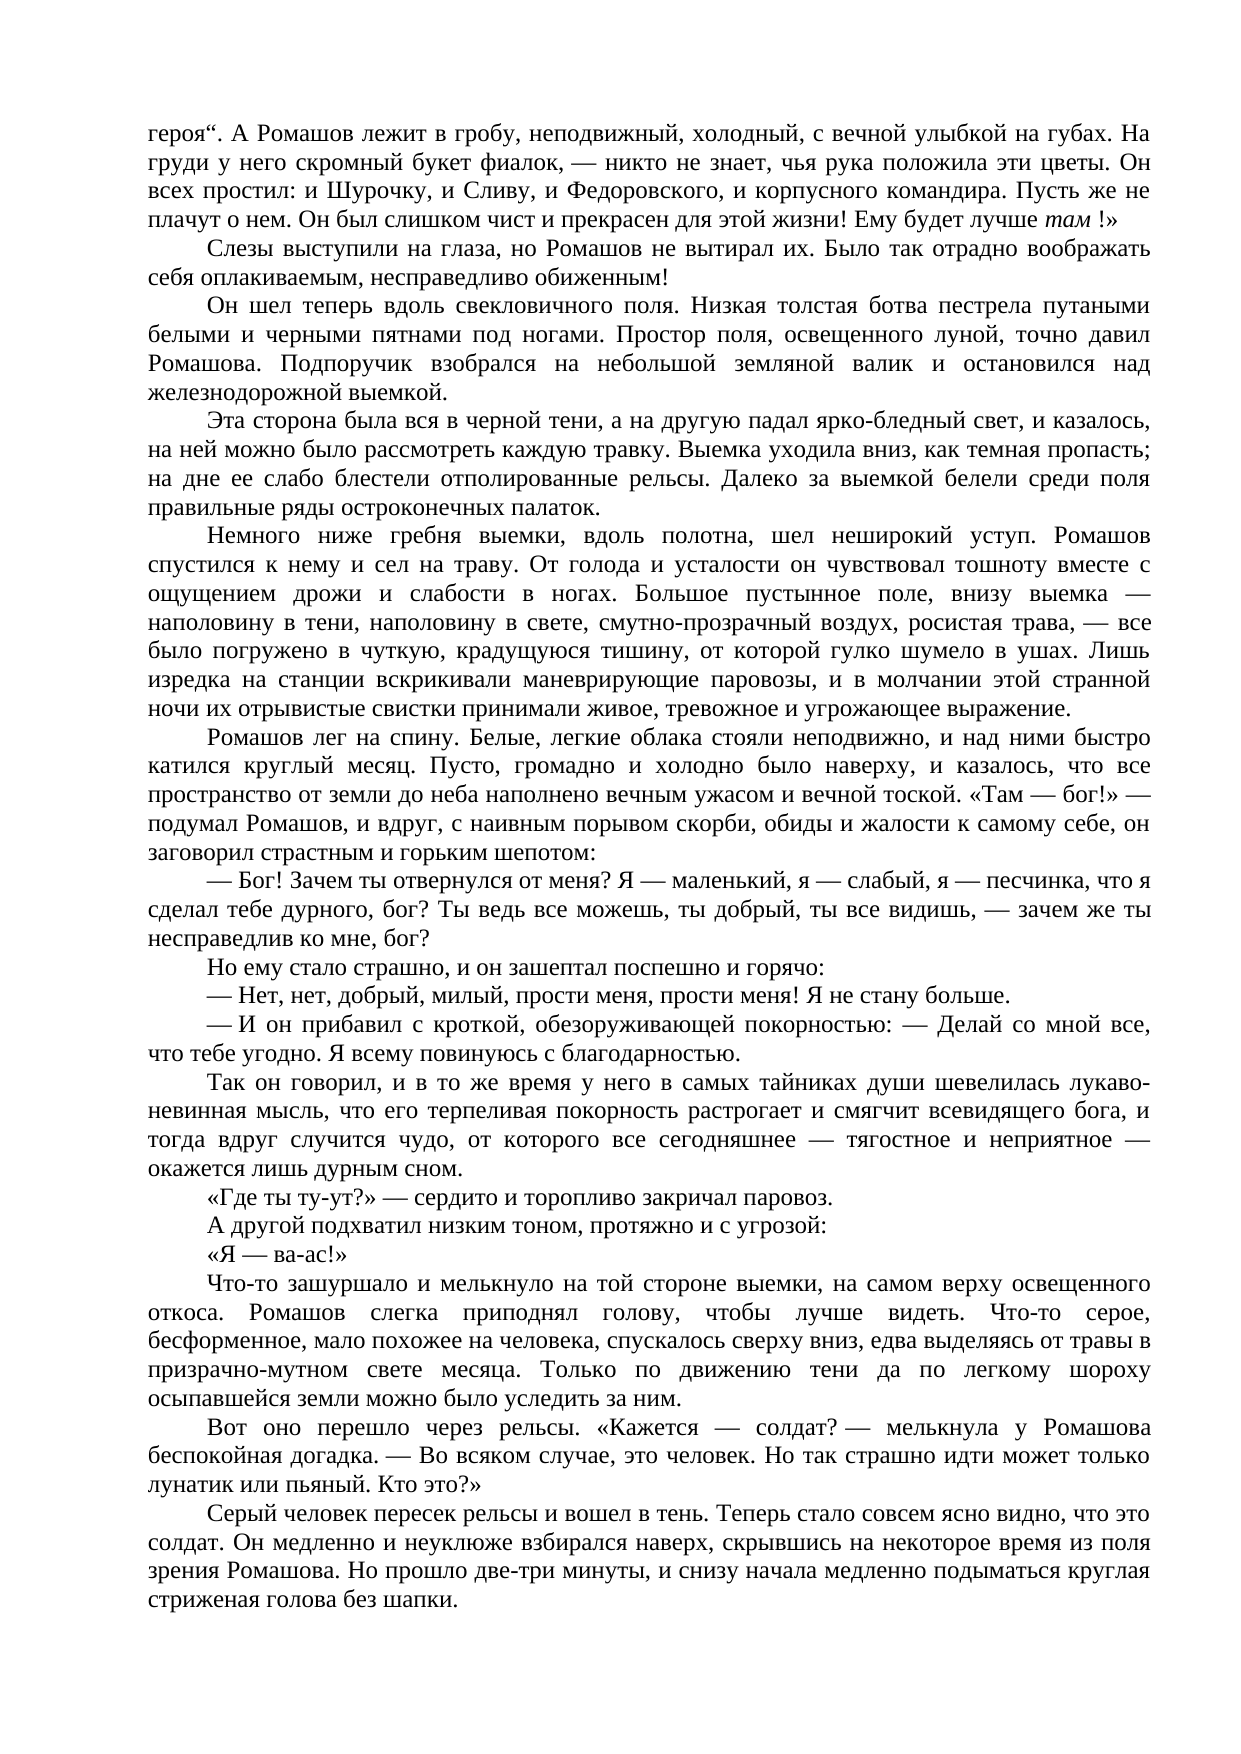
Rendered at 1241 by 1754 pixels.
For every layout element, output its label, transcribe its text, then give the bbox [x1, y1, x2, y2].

text Немного ниже гребня выемки, вдоль полотна, шел неширокий уступ. Ромашов спустился к нему и сел на траву. От голода и усталости он чувствовал тошноту вместе с ощущением дрожи и слабости в ногах. Большое пустынное поле, внизу выемка — наполовину в тени, наполовину в свете, смутно-прозрачный воздух, росистая трава, — все было погружено в чуткую, крадущуюся тишину, от которой гулко шумело в ушах. Лишь изредка на станции вскрикивали маневрирующие паровозы, и в молчании этой странной ночи их отрывистые свистки принимали живое, тревожное и угрожающее выражение. [148, 521, 1152, 722]
text «Я — ва-ас!» [148, 1239, 1152, 1268]
text А другой подхватил низким тоном, протяжно и с угрозой: [148, 1211, 1152, 1239]
text Вот оно перешло через рельсы. «Кажется — солдат? — мелькнула у Ромашова беспокойная догадка. — Во всяком случае, это человек. Но так страшно идти может только лунатик или пьяный. Кто это?» [148, 1412, 1152, 1498]
text Но ему стало страшно, и он зашептал поспешно и горячо: [148, 952, 1152, 981]
text Так он говорил, и в то же время у него в самых тайниках души шевелилась лукаво-невинная мысль, что его терпеливая покорность растрогает и смягчит всевидящего бога, и тогда вдруг случится чудо, от которого все сегодняшнее — тягостное и неприятное — окажется лишь дурным сном. [148, 1067, 1152, 1182]
text Эта сторона была вся в черной тени, а на другую падал ярко-бледный свет, и казалось, на ней можно было рассмотреть каждую травку. Выемка уходила вниз, как темная пропасть; на дне ее слабо блестели отполированные рельсы. Далеко за выемкой белели среди поля правильные ряды остроконечных палаток. [148, 406, 1152, 521]
text героя“. А Ромашов лежит в гробу, неподвижный, холодный, с вечной улыбкой на губах. На груди у него скромный букет фиалок, — никто не знает, чья рука положила эти цветы. Он всех простил: и Шурочку, и Сливу, и Федоровского, и корпусного командира. Пусть же не плачут о нем. Он был слишком чист и прекрасен для этой жизни! Ему будет лучше там !» [148, 118, 1152, 233]
text Что-то зашуршало и мелькнуло на той стороне выемки, на самом верху освещенного откоса. Ромашов слегка приподнял голову, чтобы лучше видеть. Что-то серое, бесформенное, мало похожее на человека, спускалось сверху вниз, едва выделяясь от травы в призрачно-мутном свете месяца. Только по движению тени да по легкому шороху осыпавшейся земли можно было уследить за ним. [148, 1268, 1152, 1412]
text Он шел теперь вдоль свекловичного поля. Низкая толстая ботва пестрела путаными белыми и черными пятнами под ногами. Простор поля, освещенного луной, точно давил Ромашова. Подпоручик взобрался на небольшой земляной валик и остановился над железнодорожной выемкой. [148, 291, 1152, 406]
text — И он прибавил с кроткой, обезоруживающей покорностью: — Делай со мной все, что тебе угодно. Я всему повинуюсь с благодарностью. [148, 1009, 1152, 1067]
text Слезы выступили на глаза, но Ромашов не вытирал их. Было так отрадно воображать себя оплакиваемым, несправедливо обиженным! [148, 233, 1152, 291]
text Серый человек пересек рельсы и вошел в тень. Теперь стало совсем ясно видно, что это солдат. Он медленно и неуклюже взбирался наверх, скрывшись на некоторое время из поля зрения Ромашова. Но прошло две-три минуты, и снизу начала медленно подыматься круглая стриженая голова без шапки. [148, 1498, 1152, 1613]
text — Бог! Зачем ты отвернулся от меня? Я — маленький, я — слабый, я — песчинка, что я сделал тебе дурного, бог? Ты ведь все можешь, ты добрый, ты все видишь, — зачем же ты несправедлив ко мне, бог? [148, 866, 1152, 952]
text «Где ты ту-ут?» — сердито и торопливо закричал паровоз. [148, 1182, 1152, 1211]
text — Нет, нет, добрый, милый, прости меня, прости меня! Я не стану больше. [148, 981, 1152, 1009]
text Ромашов лег на спину. Белые, легкие облака стояли неподвижно, и над ними быстро катился круглый месяц. Пусто, громадно и холодно было наверху, и казалось, что все пространство от земли до неба наполнено вечным ужасом и вечной тоской. «Там — бог!» — подумал Ромашов, и вдруг, с наивным порывом скорби, обиды и жалости к самому себе, он заговорил страстным и горьким шепотом: [148, 722, 1152, 866]
